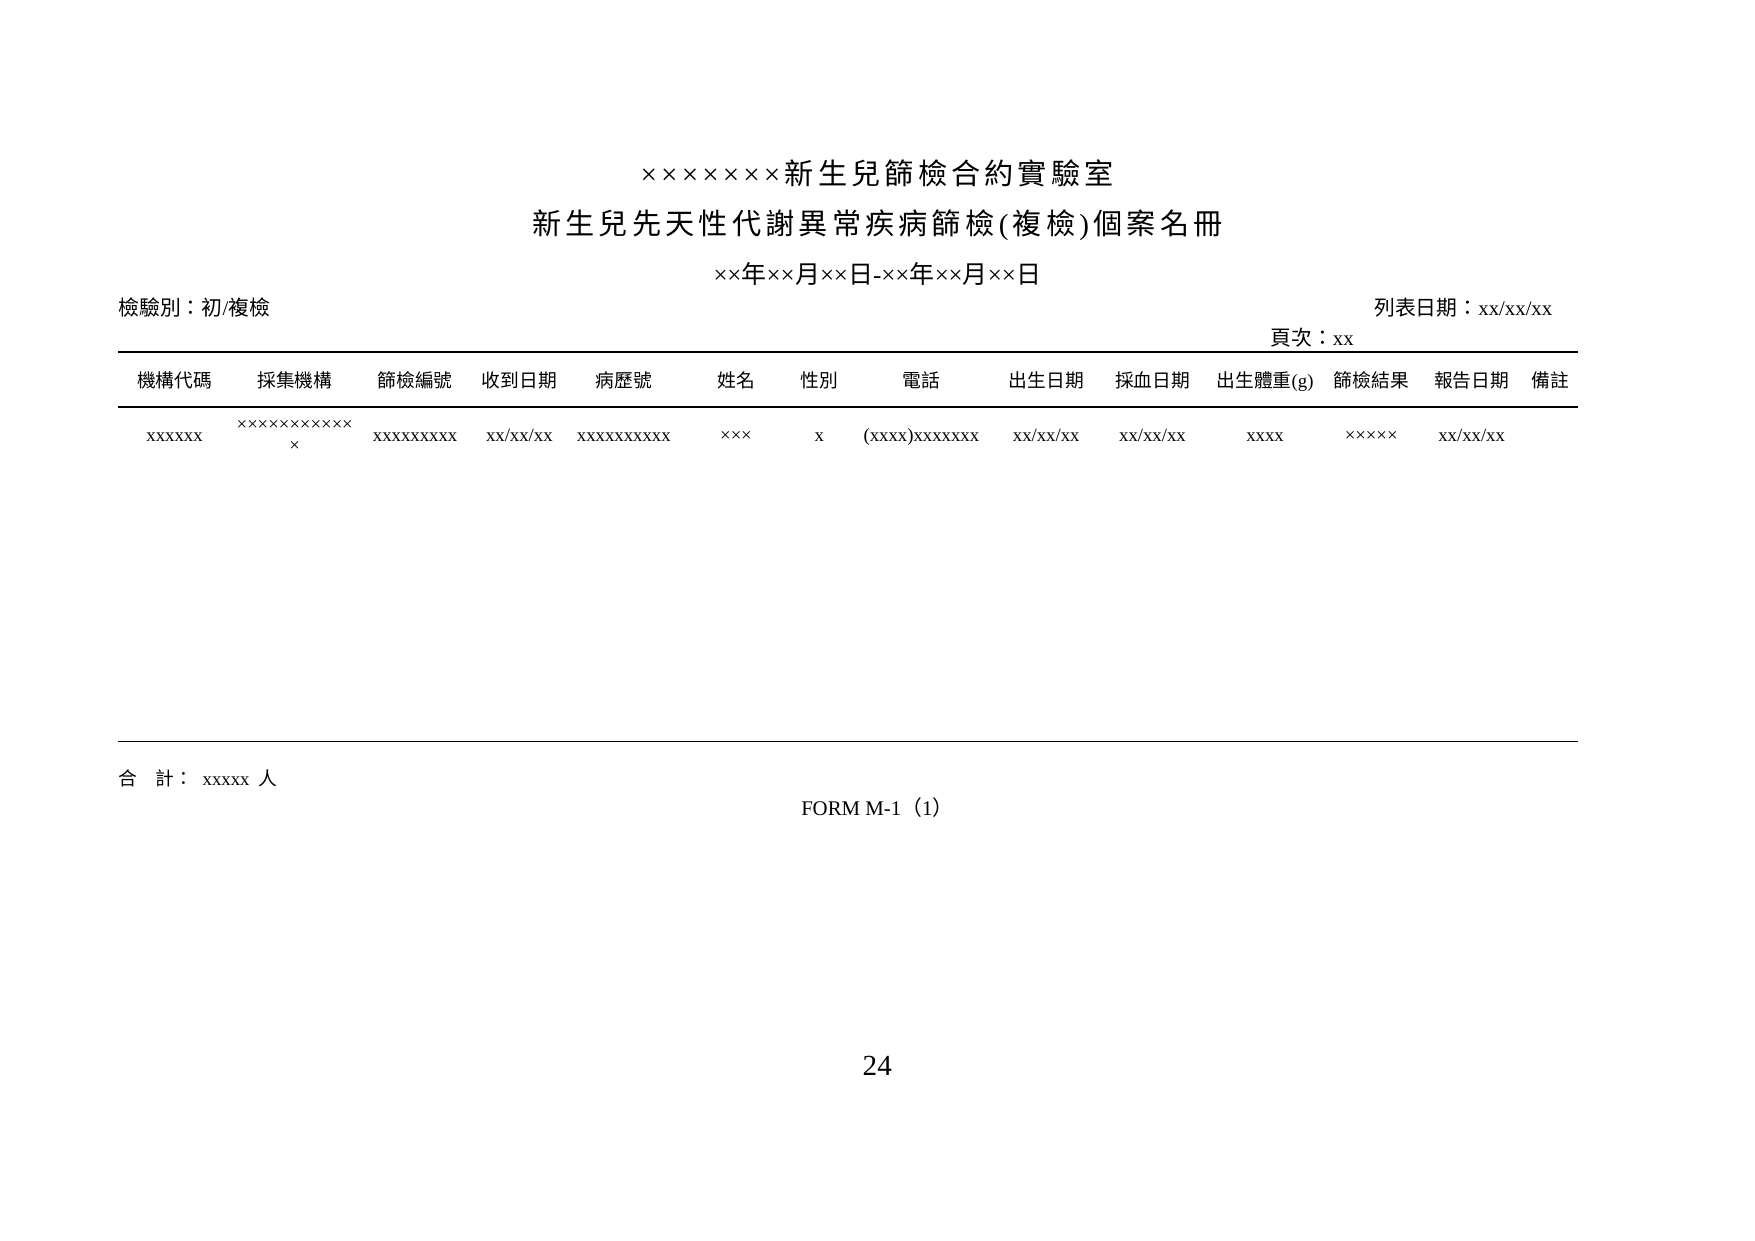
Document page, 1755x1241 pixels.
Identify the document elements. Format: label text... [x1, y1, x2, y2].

table_cell ××× [680, 408, 792, 461]
table_cell [1421, 461, 1522, 741]
table_header 採血日期 [1096, 353, 1208, 406]
text 新生兒先天性代謝異常疾病篩檢(複檢)個案名冊 [118, 205, 1636, 242]
table_cell xxxx [1209, 408, 1321, 461]
table_cell xxxxxxxxxx [567, 408, 679, 461]
table_header 採集機構 [230, 353, 358, 406]
table_header 性別 [792, 353, 846, 406]
table_header 備註 [1522, 353, 1578, 406]
table_cell (xxxx)xxxxxxx [846, 408, 996, 461]
text FORM M-1（1） [118, 791, 1636, 821]
text ×××××××新生兒篩檢合約實驗室 [118, 155, 1636, 192]
table_header 姓名 [680, 353, 792, 406]
table_cell ××××× [1321, 408, 1421, 461]
table_cell [1209, 461, 1321, 741]
text 頁次：xx [118, 321, 1636, 351]
table_header 篩檢結果 [1321, 353, 1421, 406]
table_cell [1096, 461, 1208, 741]
table_cell xxxxxx [118, 408, 230, 461]
table_header 病歷號 [567, 353, 679, 406]
table_cell [996, 461, 1096, 741]
text 合 計： xxxxx 人 [118, 764, 1636, 791]
table_header 出生日期 [996, 353, 1096, 406]
table_cell x [792, 408, 846, 461]
table_cell [680, 461, 792, 741]
table_cell xxxxxxxxx [359, 408, 471, 461]
table_cell xx/xx/xx [471, 408, 567, 461]
text ××年××月××日-××年××月××日 [118, 255, 1636, 291]
table_cell [471, 461, 567, 741]
table_header 出生體重(g) [1209, 353, 1321, 406]
table_header 報告日期 [1421, 353, 1522, 406]
table_header 篩檢編號 [359, 353, 471, 406]
text 檢驗別：初/複檢 列表日期：xx/xx/xx [118, 291, 1636, 321]
table_cell [1522, 408, 1578, 461]
table_header 電話 [846, 353, 996, 406]
table_cell xx/xx/xx [996, 408, 1096, 461]
table_cell [118, 461, 230, 741]
table_cell [567, 461, 679, 741]
table_cell [846, 461, 996, 741]
table_cell [359, 461, 471, 741]
table_cell [1321, 461, 1421, 741]
table_cell [792, 461, 846, 741]
table_header 收到日期 [471, 353, 567, 406]
table_cell xx/xx/xx [1421, 408, 1522, 461]
table_header 機構代碼 [118, 353, 230, 406]
table_cell [230, 461, 358, 741]
table_cell xx/xx/xx [1096, 408, 1208, 461]
table_cell [1522, 461, 1578, 741]
table_cell ×××××××××××× [230, 408, 358, 461]
